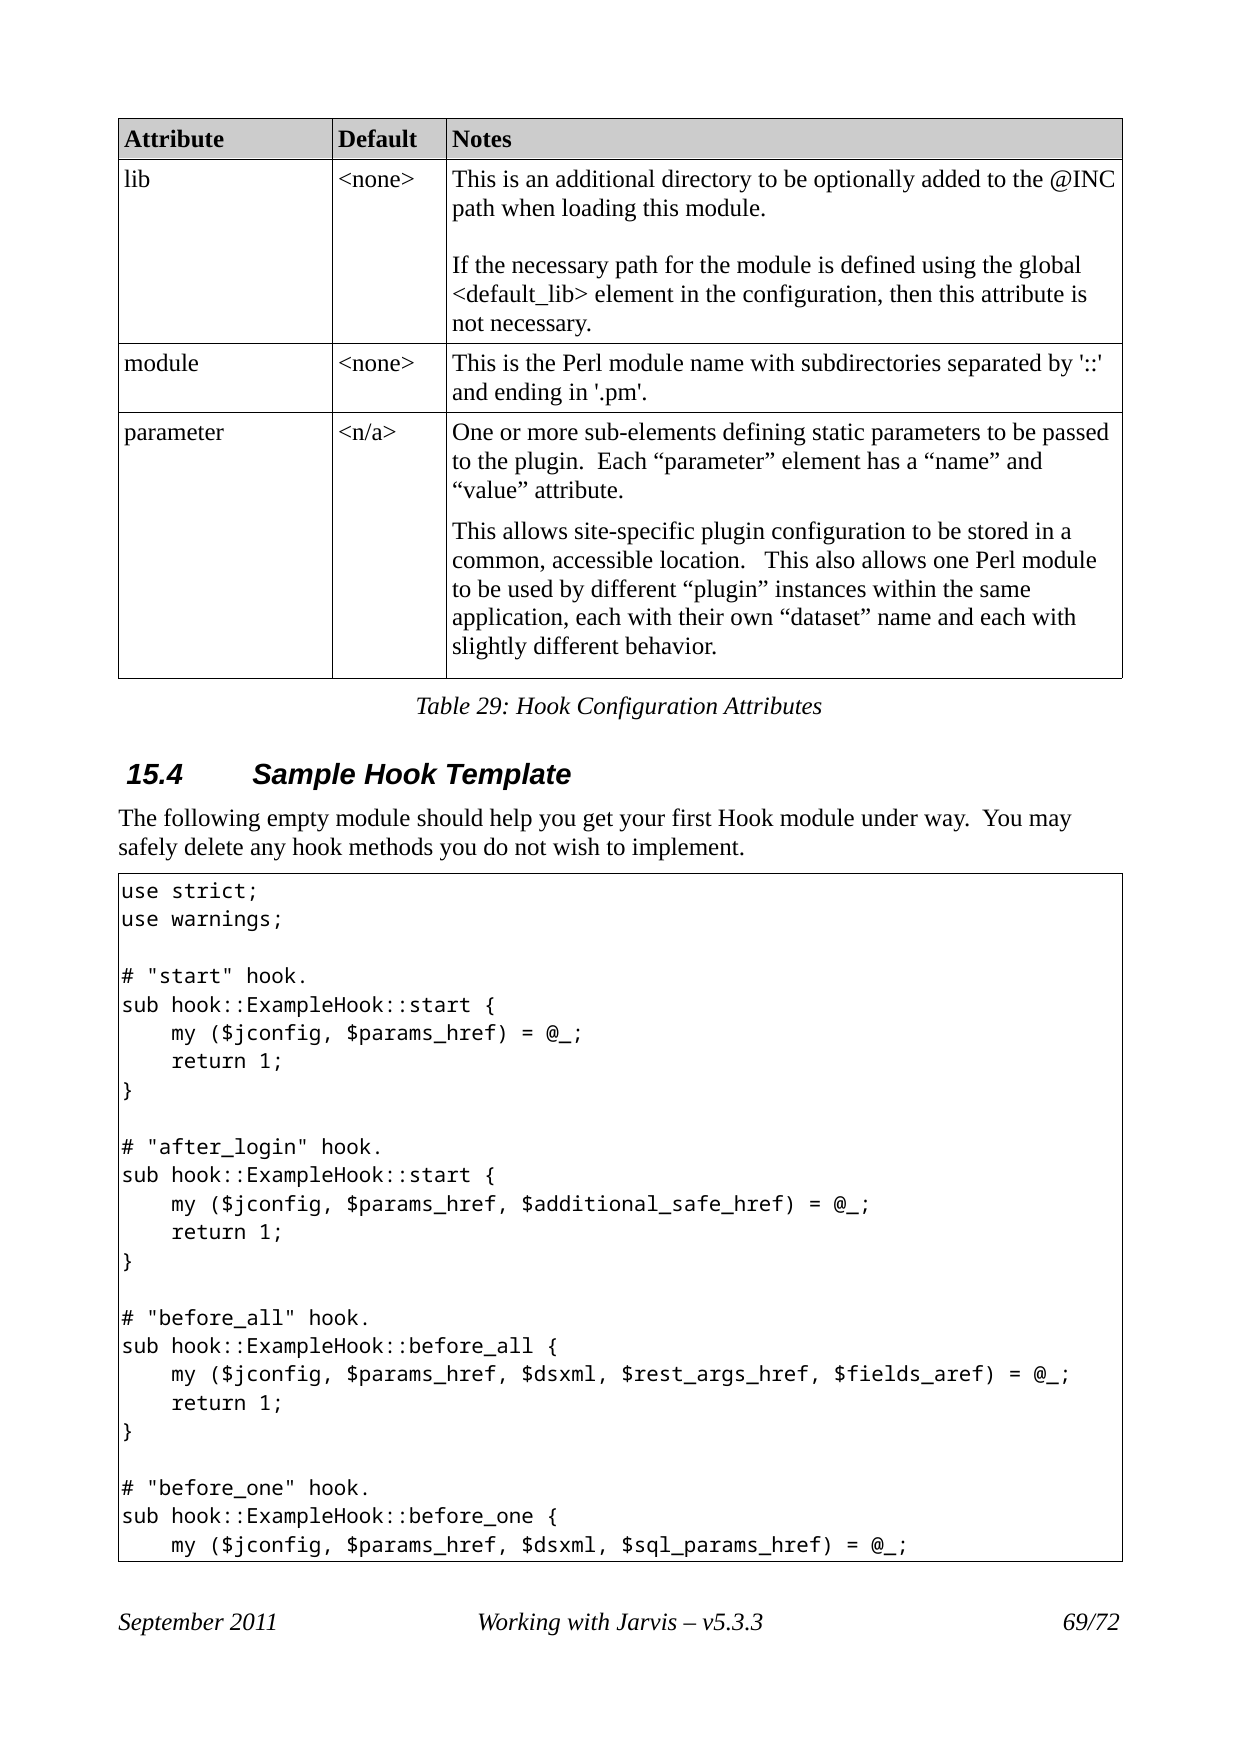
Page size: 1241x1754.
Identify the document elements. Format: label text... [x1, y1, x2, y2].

subtitle Sample Hook Template [118, 757, 1122, 791]
text The following empty module should help you get your first Hook module under way. You may safely delete any hook methods you do not wish to implement. [118, 803, 1122, 861]
text # "after_login" hook. [119, 1129, 1122, 1157]
text use strict; [119, 874, 1122, 901]
table_header Attribute [119, 119, 332, 158]
text } [119, 1072, 1122, 1103]
text } [119, 1413, 1122, 1445]
text my ($jconfig, $params_href, $additional_safe_href) = @_; [119, 1186, 1122, 1214]
table_cell <none> [333, 160, 446, 342]
table_header Default [333, 119, 446, 158]
table_cell parameter [119, 413, 332, 678]
text sub hook::ExampleHook::before_all { [119, 1328, 1122, 1356]
text my ($jconfig, $params_href) = @_; [119, 1015, 1122, 1044]
text sub hook::ExampleHook::start { [119, 987, 1122, 1015]
text use warnings; [119, 901, 1122, 933]
text sub hook::ExampleHook::start { [119, 1157, 1122, 1186]
table_cell One or more sub-elements defining static parameters to be passed to the plugin. Each “parameter” element has a “name” and “value” attribute. This allows site-specific plugin configuration to be stored in a common, accessible location. This also allows one Perl module to be used by different “plugin” instances within the same application, each with their own “dataset” name and each with slightly different behavior. [447, 413, 1122, 678]
text # "before_all" hook. [119, 1299, 1122, 1328]
text # "before_one" hook. [119, 1470, 1122, 1499]
text my ($jconfig, $params_href, $dsxml, $sql_params_href) = @_; [119, 1527, 1122, 1561]
text return 1; [119, 1214, 1122, 1243]
table_cell This is the Perl module name with subdirectories separated by '::' and ending in '.pm'. [447, 344, 1122, 412]
text return 1; [119, 1385, 1122, 1413]
text return 1; [119, 1044, 1122, 1072]
table_cell <n/a> [333, 413, 446, 678]
text my ($jconfig, $params_href, $dsxml, $rest_args_href, $fields_aref) = @_; [119, 1356, 1122, 1385]
text # "start" hook. [119, 958, 1122, 987]
text } [119, 1243, 1122, 1274]
table_cell This is an additional directory to be optionally added to the @INC path when loading this module. If the necessary path for the module is defined using the global <default_lib> element in the configuration, then this attribute is not necessary. [447, 160, 1122, 342]
text sub hook::ExampleHook::before_one { [119, 1499, 1122, 1527]
table_header Notes [447, 119, 1122, 158]
table_cell module [119, 344, 332, 412]
table_cell lib [119, 160, 332, 342]
table_cell <none> [333, 344, 446, 412]
text Table 29: Hook Configuration Attributes [118, 691, 1122, 719]
